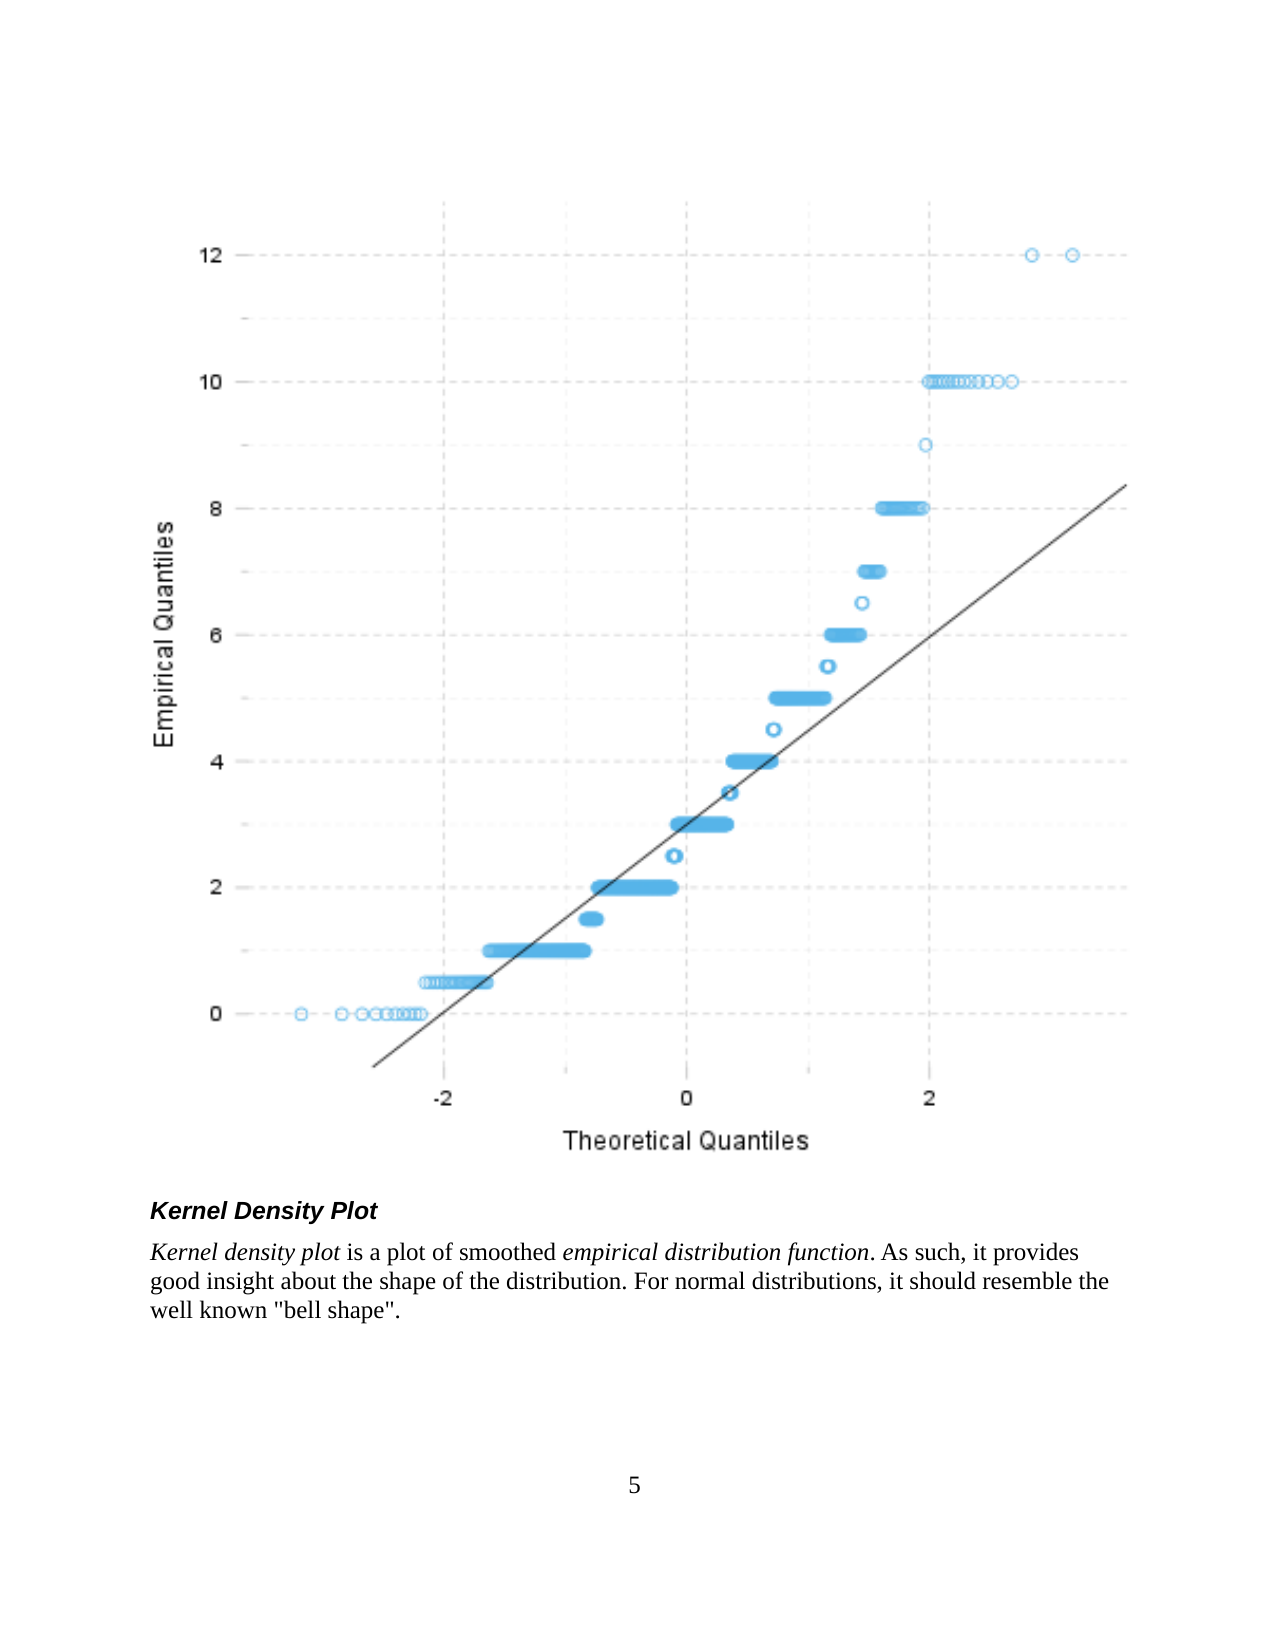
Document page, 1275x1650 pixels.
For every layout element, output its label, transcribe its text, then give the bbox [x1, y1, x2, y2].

picture [150, 150, 1163, 1163]
text Kernel density plot is a plot of smoothed empirical distribution function. As such, it provides good insight about the shape of the distribution. For normal distributions, it should resemble the well known "bell shape". [150, 1237, 1125, 1324]
subtitle Kernel Density Plot [150, 1196, 1125, 1225]
